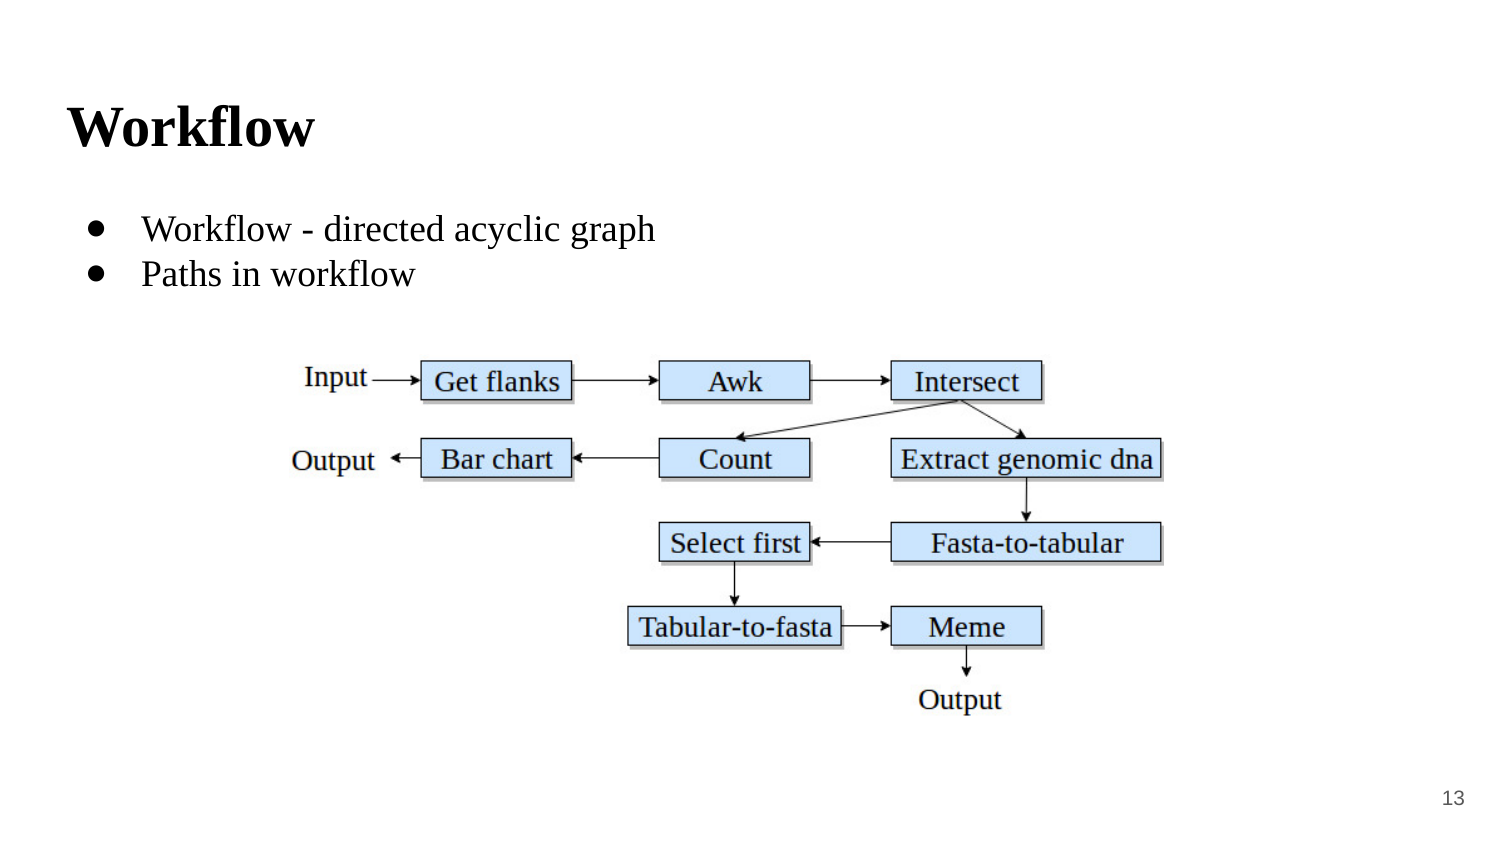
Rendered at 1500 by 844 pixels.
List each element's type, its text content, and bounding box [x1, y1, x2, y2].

title Workflow [51, 72, 1449, 167]
picture [289, 354, 1164, 717]
slide_number [1389, 764, 1480, 830]
list Workflow - directed acyclic graph Paths in workflow [51, 189, 1449, 750]
